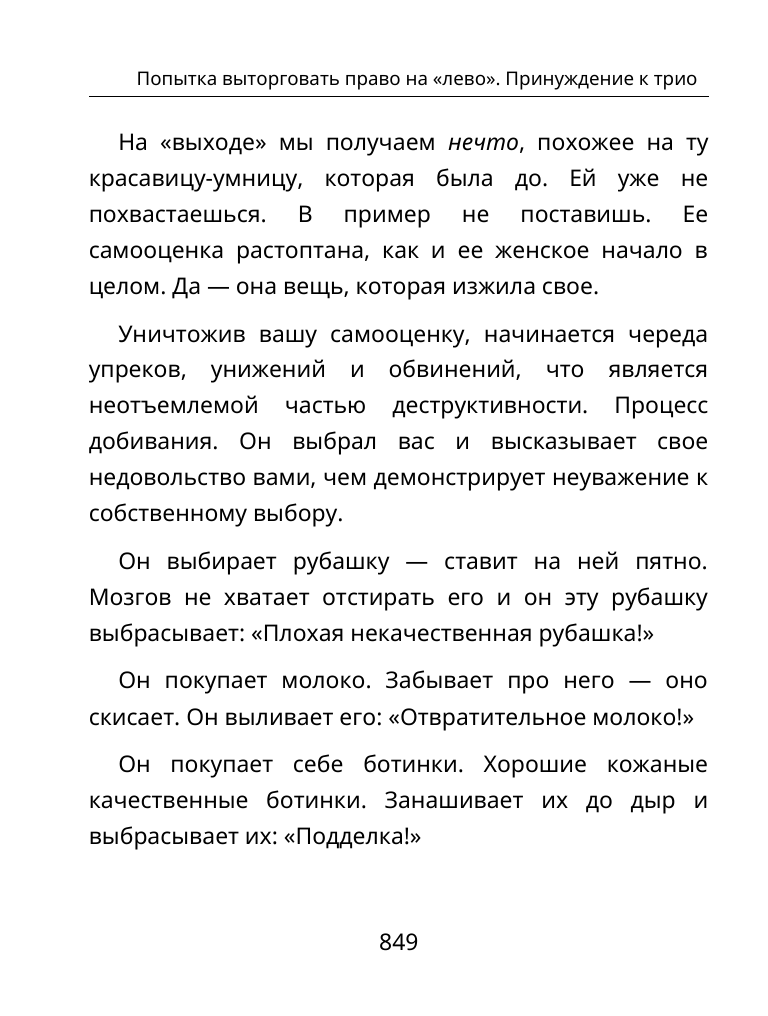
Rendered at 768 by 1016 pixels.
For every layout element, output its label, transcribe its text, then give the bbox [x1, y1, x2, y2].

text Он покупает себе ботинки. Хорошие кожаные качественные ботинки. Занашивает их до дыр и выбрасывает их: «Подделка!» [88, 748, 709, 851]
text Уничтожив вашу самооценку, начинается череда упреков, унижений и обвинений, что является неотъемлемой частью деструктивности. Процесс добивания. Он выбрал вас и высказывает свое недовольство вами, чем демонстрирует неуважение к собственному выбору. [88, 317, 709, 528]
text На «выходе» мы получаем нечто, похожее на ту красавицу-умницу, которая была до. Ей уже не похвастаешься. В пример не поставишь. Ее самооценка растоптана, как и ее женское начало в целом. Да — она вещь, которая изжила свое. [88, 126, 709, 301]
text Он покупает молоко. Забывает про него — оно скисает. Он выливает его: «Отвратительное молоко!» [88, 664, 709, 732]
text Он выбирает рубашку — ставит на ней пятно. Мозгов не хватает отстирать его и он эту рубашку выбрасывает: «Плохая некачественная рубашка!» [88, 545, 709, 648]
